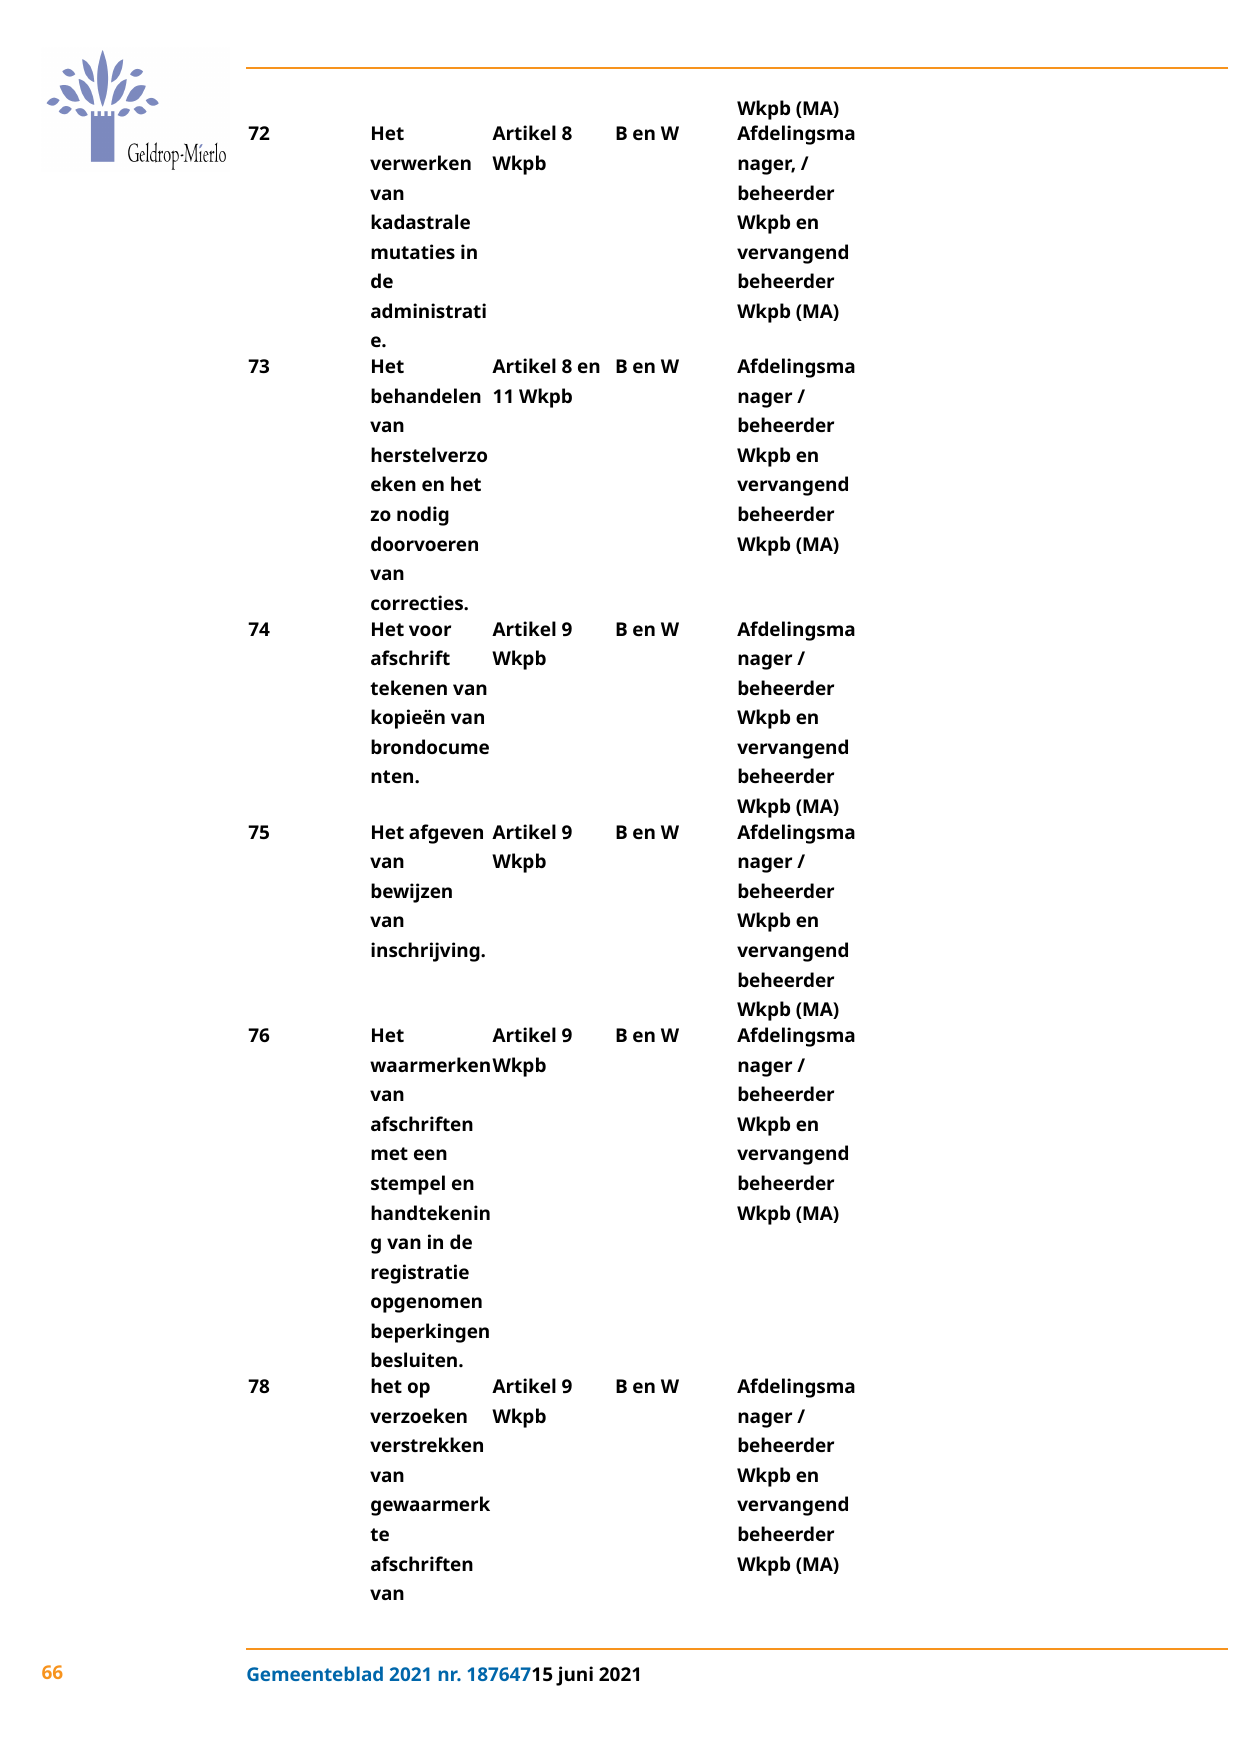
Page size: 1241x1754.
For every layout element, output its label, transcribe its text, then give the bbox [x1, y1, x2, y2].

table_cell [981, 1373, 1152, 1606]
table_cell [859, 1373, 981, 1606]
table_cell [981, 616, 1152, 819]
table_cell Wkpb (MA) [737, 95, 859, 121]
table_cell 73 [248, 353, 370, 616]
table_cell 75 [248, 819, 370, 1022]
table_cell [859, 1022, 981, 1373]
table_cell 78 [248, 1373, 370, 1606]
table_cell Afdelingsmanager / beheerder Wkpb en vervangend beheerder Wkpb (MA) [737, 1022, 859, 1373]
table_cell Afdelingsmanager / beheerder Wkpb en vervangend beheerder Wkpb (MA) [737, 1373, 859, 1606]
table_cell [981, 353, 1152, 616]
table_cell Artikel 9 Wkpb [493, 819, 615, 1022]
table_cell [859, 353, 981, 616]
table_cell [370, 95, 492, 121]
table_cell B en W [615, 1373, 737, 1606]
table_cell Artikel 8 en 11 Wkpb [493, 353, 615, 616]
picture [41, 47, 231, 172]
table_cell [493, 95, 615, 121]
table_cell Het behandelen van herstelverzoeken en het zo nodig doorvoeren van correcties. [370, 353, 492, 616]
table_cell Het voor afschrift tekenen van kopieën van brondocumenten. [370, 616, 492, 819]
table_cell Het afgeven van bewijzen van inschrijving. [370, 819, 492, 1022]
table_cell [248, 95, 370, 121]
table_cell [859, 95, 981, 121]
table_cell Afdelingsmanager / beheerder Wkpb en vervangend beheerder Wkpb (MA) [737, 616, 859, 819]
table_cell 76 [248, 1022, 370, 1373]
table_cell Afdelingsmanager, / beheerder Wkpb en vervangend beheerder Wkpb (MA) [737, 121, 859, 353]
table_cell Het verwerken van kadastrale mutaties in de administratie. [370, 121, 492, 353]
table_cell B en W [615, 1022, 737, 1373]
table_cell [981, 95, 1152, 121]
table_cell B en W [615, 616, 737, 819]
table_cell [615, 95, 737, 121]
table_cell [859, 616, 981, 819]
table_cell [859, 819, 981, 1022]
table_cell het op verzoeken verstrekken van gewaarmerkte afschriften van [370, 1373, 492, 1606]
table_cell Artikel 9 Wkpb [493, 616, 615, 819]
table_cell [981, 1022, 1152, 1373]
table_cell B en W [615, 121, 737, 353]
table_cell 74 [248, 616, 370, 819]
table_cell 72 [248, 121, 370, 353]
table_cell B en W [615, 353, 737, 616]
table_cell [859, 121, 981, 353]
table_cell Artikel 9 Wkpb [493, 1022, 615, 1373]
table_cell Afdelingsmanager / beheerder Wkpb en vervangend beheerder Wkpb (MA) [737, 819, 859, 1022]
table_cell Artikel 8 Wkpb [493, 121, 615, 353]
table_cell [981, 819, 1152, 1022]
table_cell Afdelingsmanager / beheerder Wkpb en vervangend beheerder Wkpb (MA) [737, 353, 859, 616]
table_cell [981, 121, 1152, 353]
table_cell B en W [615, 819, 737, 1022]
table_cell Artikel 9 Wkpb [493, 1373, 615, 1606]
table_cell Het waarmerken van afschriften met een stempel en handtekening van in de registratie opgenomen beperkingenbesluiten. [370, 1022, 492, 1373]
